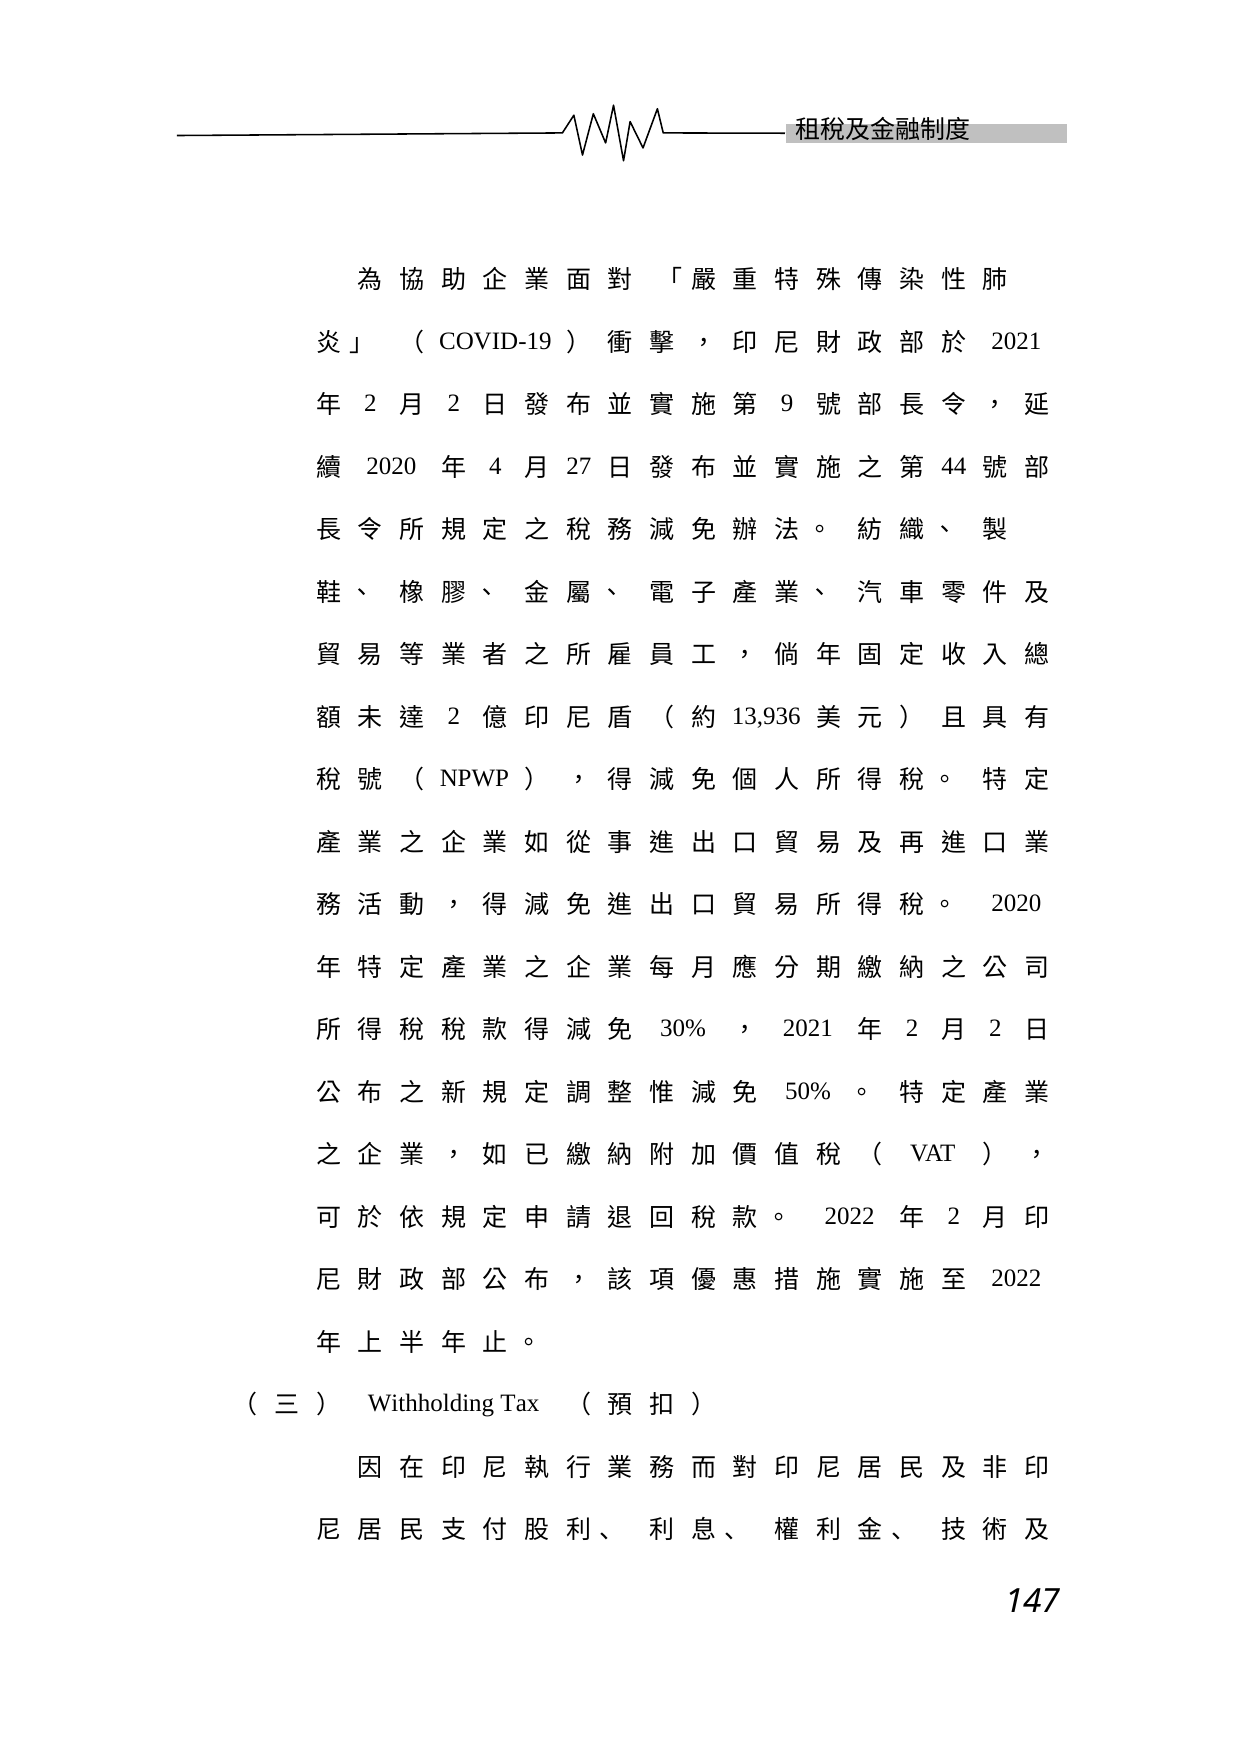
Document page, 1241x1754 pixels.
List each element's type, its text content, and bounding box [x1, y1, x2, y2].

text 為協助企業面對「嚴重特殊傳染性肺炎」（COVID-19）衝擊，印尼財政部於2021年2月2日發布並實施第9號部長令，延續2020年4月27日發布並實施之第44號部長令所規定之稅務減免辦法。紡織、製鞋、橡膠、金屬、電子產業、汽車零件及貿易等業者之所雇員工，倘年固定收入總額未達2億印尼盾（約13,936美元）且具有稅號（NPWP），得減免個人所得稅。特定產業之企業如從事進出口貿易及再進口業務活動，得減免進出口貿易所得稅。2020年特定產業之企業每月應分期繳納之公司所得稅稅款得減免30%，2021年2月2日公布之新規定調整惟減免50%。特定產業之企業，如已繳納附加價值稅（VAT），可於依規定申請退回稅款。2022年2月印尼財政部公布，該項優惠措施實施至2022年上半年止。 [281, 236, 1058, 1361]
text 因在印尼執行業務而對印尼居民及非印尼居民支付股利、利息、權利金、技術及 [281, 1424, 1058, 1549]
text （三）Withholding Tax（預扣） [207, 1361, 1058, 1424]
